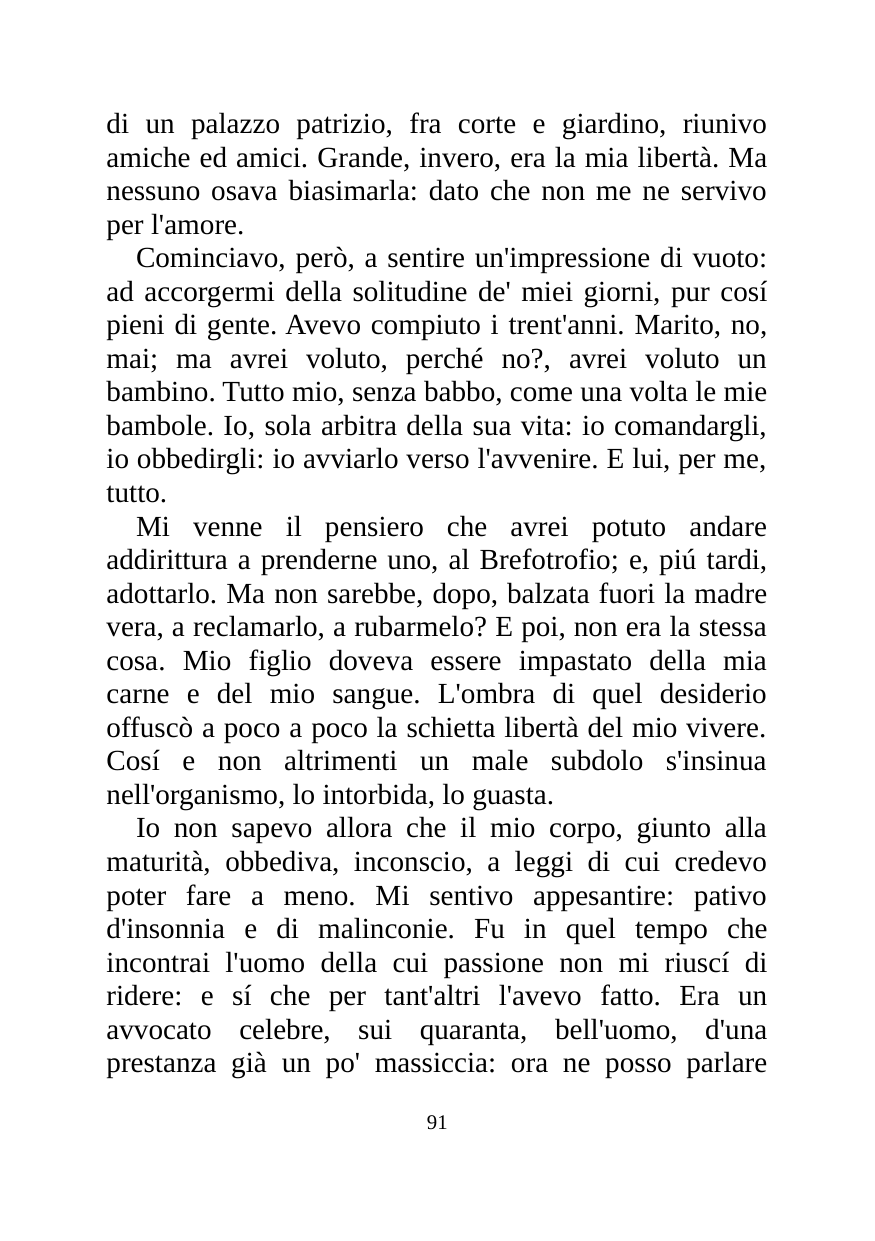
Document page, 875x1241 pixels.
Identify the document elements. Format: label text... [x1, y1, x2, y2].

text Cominciavo, però, a sentire un'impressione di vuoto: ad accorgermi della solitudine de' miei giorni, pur cosí pieni di gente. Avevo compiuto i trent'anni. Marito, no, mai; ma avrei voluto, perché no?, avrei voluto un bambino. Tutto mio, senza babbo, come una volta le mie bambole. Io, sola arbitra della sua vita: io comandargli, io obbedirgli: io avviarlo verso l'avvenire. E lui, per me, tutto. [106, 240, 768, 509]
text di un palazzo patrizio, fra corte e giardino, riunivo amiche ed amici. Grande, invero, era la mia libertà. Ma nessuno osava biasimarla: dato che non me ne servivo per l'amore. [106, 106, 768, 240]
text Mi venne il pensiero che avrei potuto andare addirittura a prenderne uno, al Brefotrofio; e, piú tardi, adottarlo. Ma non sarebbe, dopo, balzata fuori la madre vera, a reclamarlo, a rubarmelo? E poi, non era la stessa cosa. Mio figlio doveva essere impastato della mia carne e del mio sangue. L'ombra di quel desiderio offuscò a poco a poco la schietta libertà del mio vivere. Cosí e non altrimenti un male subdolo s'insinua nell'organismo, lo intorbida, lo guasta. [106, 509, 768, 811]
text Io non sapevo allora che il mio corpo, giunto alla maturità, obbediva, inconscio, a leggi di cui credevo poter fare a meno. Mi sentivo appesantire: pativo d'insonnia e di malinconie. Fu in quel tempo che incontrai l'uomo della cui passione non mi riuscí di ridere: e sí che per tant'altri l'avevo fatto. Era un avvocato celebre, sui quaranta, bell'uomo, d'una prestanza già un po' massiccia: ora ne posso parlare [106, 811, 768, 1079]
